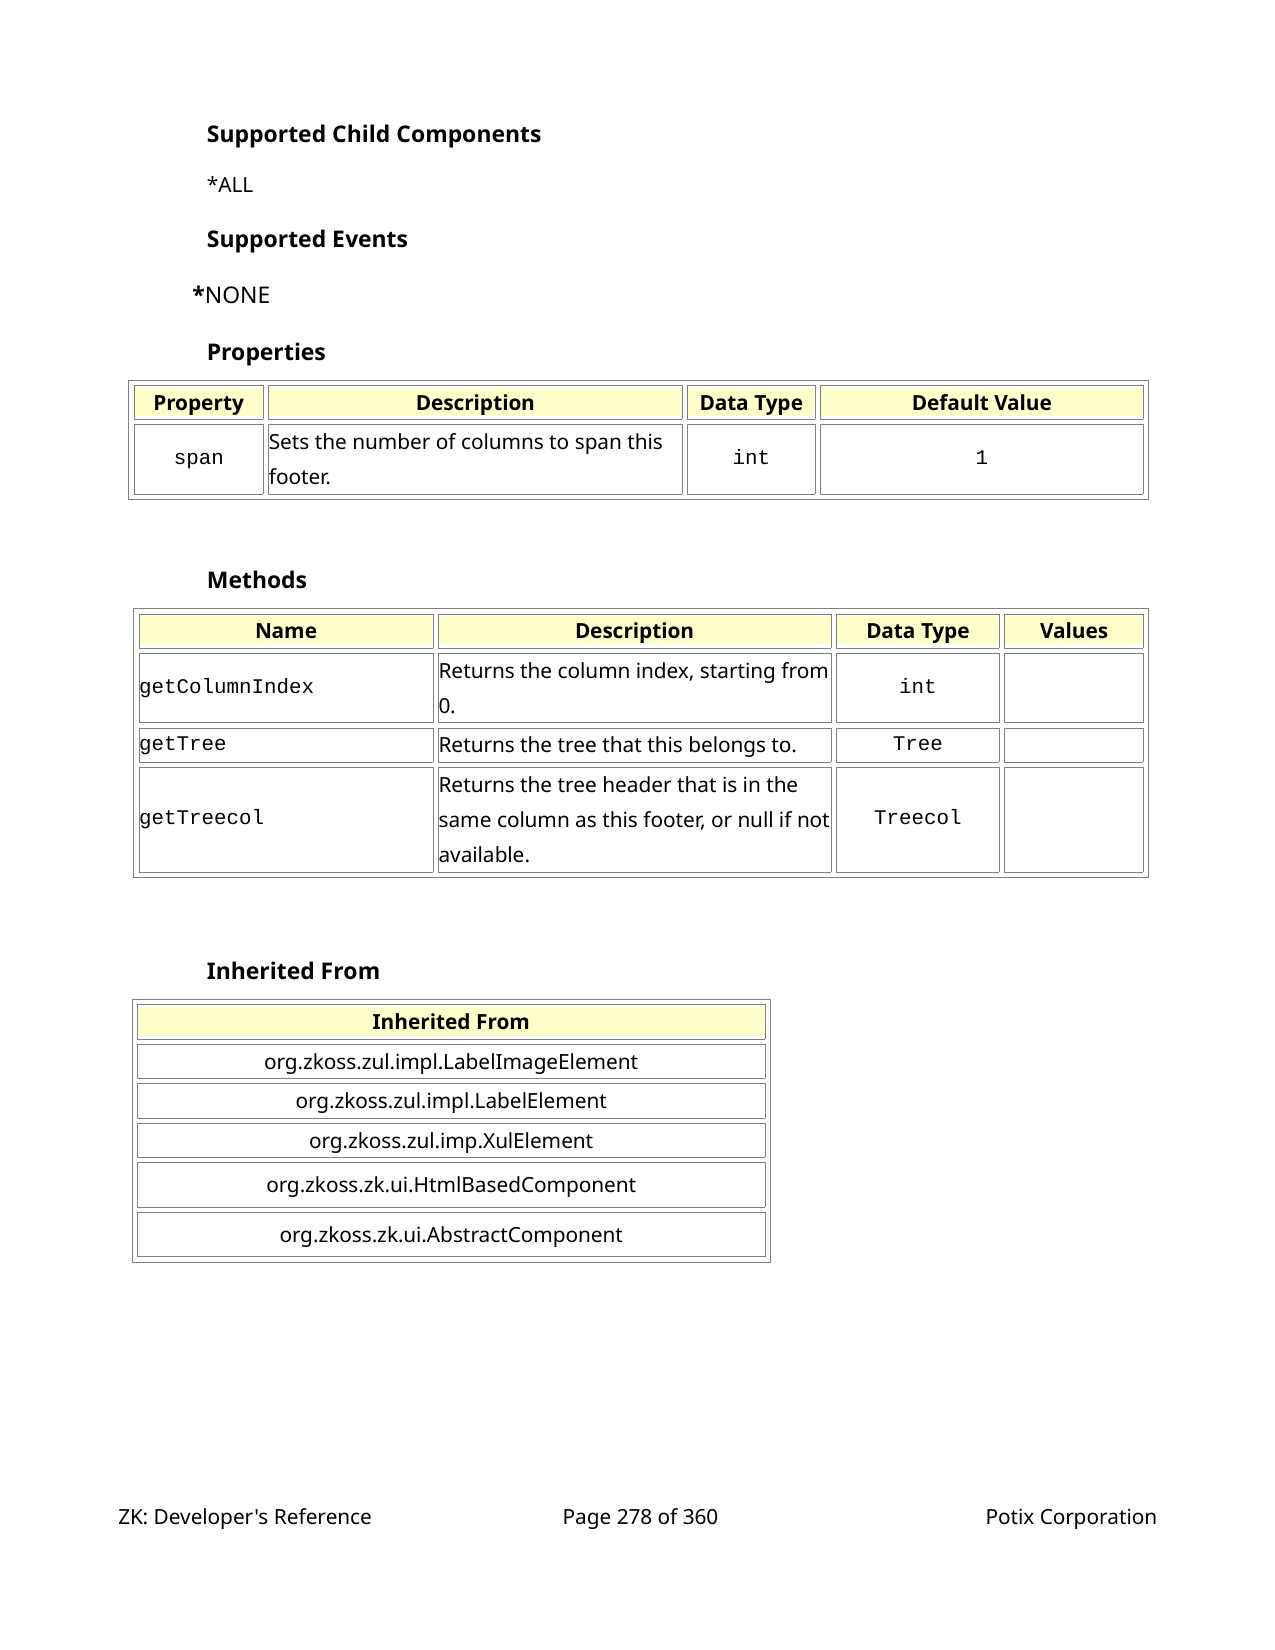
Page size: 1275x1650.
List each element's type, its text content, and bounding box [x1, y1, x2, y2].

table_cell org.zkoss.zk.ui.HtmlBasedComponent [134, 1157, 768, 1207]
table_cell getTree [136, 722, 435, 762]
table_cell int [834, 648, 1002, 722]
text *ALL [207, 170, 1157, 198]
table_cell [1005, 768, 1143, 872]
subtitle Supported Events [207, 223, 1157, 254]
table_cell [1005, 654, 1143, 722]
table_cell Returns the tree header that is in the same column as this footer, or null if not available. [435, 762, 833, 872]
table_cell org.zkoss.zk.ui.AbstractComponent [134, 1207, 768, 1256]
table_header Description [266, 381, 685, 419]
subtitle Methods [207, 564, 1157, 596]
table_cell int [685, 419, 817, 494]
table_cell Tree [834, 722, 1002, 762]
table_cell 1 [818, 419, 1146, 494]
table_cell [1002, 762, 1146, 872]
table_header Property [131, 381, 266, 419]
table_header Inherited From [134, 1000, 768, 1038]
table_header Description [435, 609, 833, 647]
subtitle Supported Child Components [207, 118, 1157, 149]
table_cell Treecol [834, 762, 1002, 872]
table_cell getTreecol [136, 762, 435, 872]
table_cell span [131, 419, 266, 494]
table_header Values [1002, 609, 1146, 647]
table_cell org.zkoss.zul.imp.XulElement [134, 1118, 768, 1157]
table_header Data Type [685, 381, 817, 419]
table_cell org.zkoss.zul.impl.LabelImageElement [134, 1039, 768, 1078]
table_cell [1002, 648, 1146, 722]
table_cell org.zkoss.zul.impl.LabelElement [134, 1078, 768, 1117]
table_cell [1002, 722, 1146, 762]
table_cell [1005, 729, 1143, 762]
table_cell Sets the number of columns to span this footer. [266, 419, 685, 494]
text *NONE [118, 279, 1157, 311]
subtitle Properties [207, 336, 1157, 367]
table_cell Returns the column index, starting from 0. [435, 648, 833, 722]
table_cell Returns the tree that this belongs to. [435, 722, 833, 762]
table_header Name [136, 609, 435, 647]
table_header Default Value [818, 381, 1146, 419]
subtitle Inherited From [207, 955, 1157, 986]
table_header Data Type [834, 609, 1002, 647]
table_cell getColumnIndex [136, 648, 435, 722]
